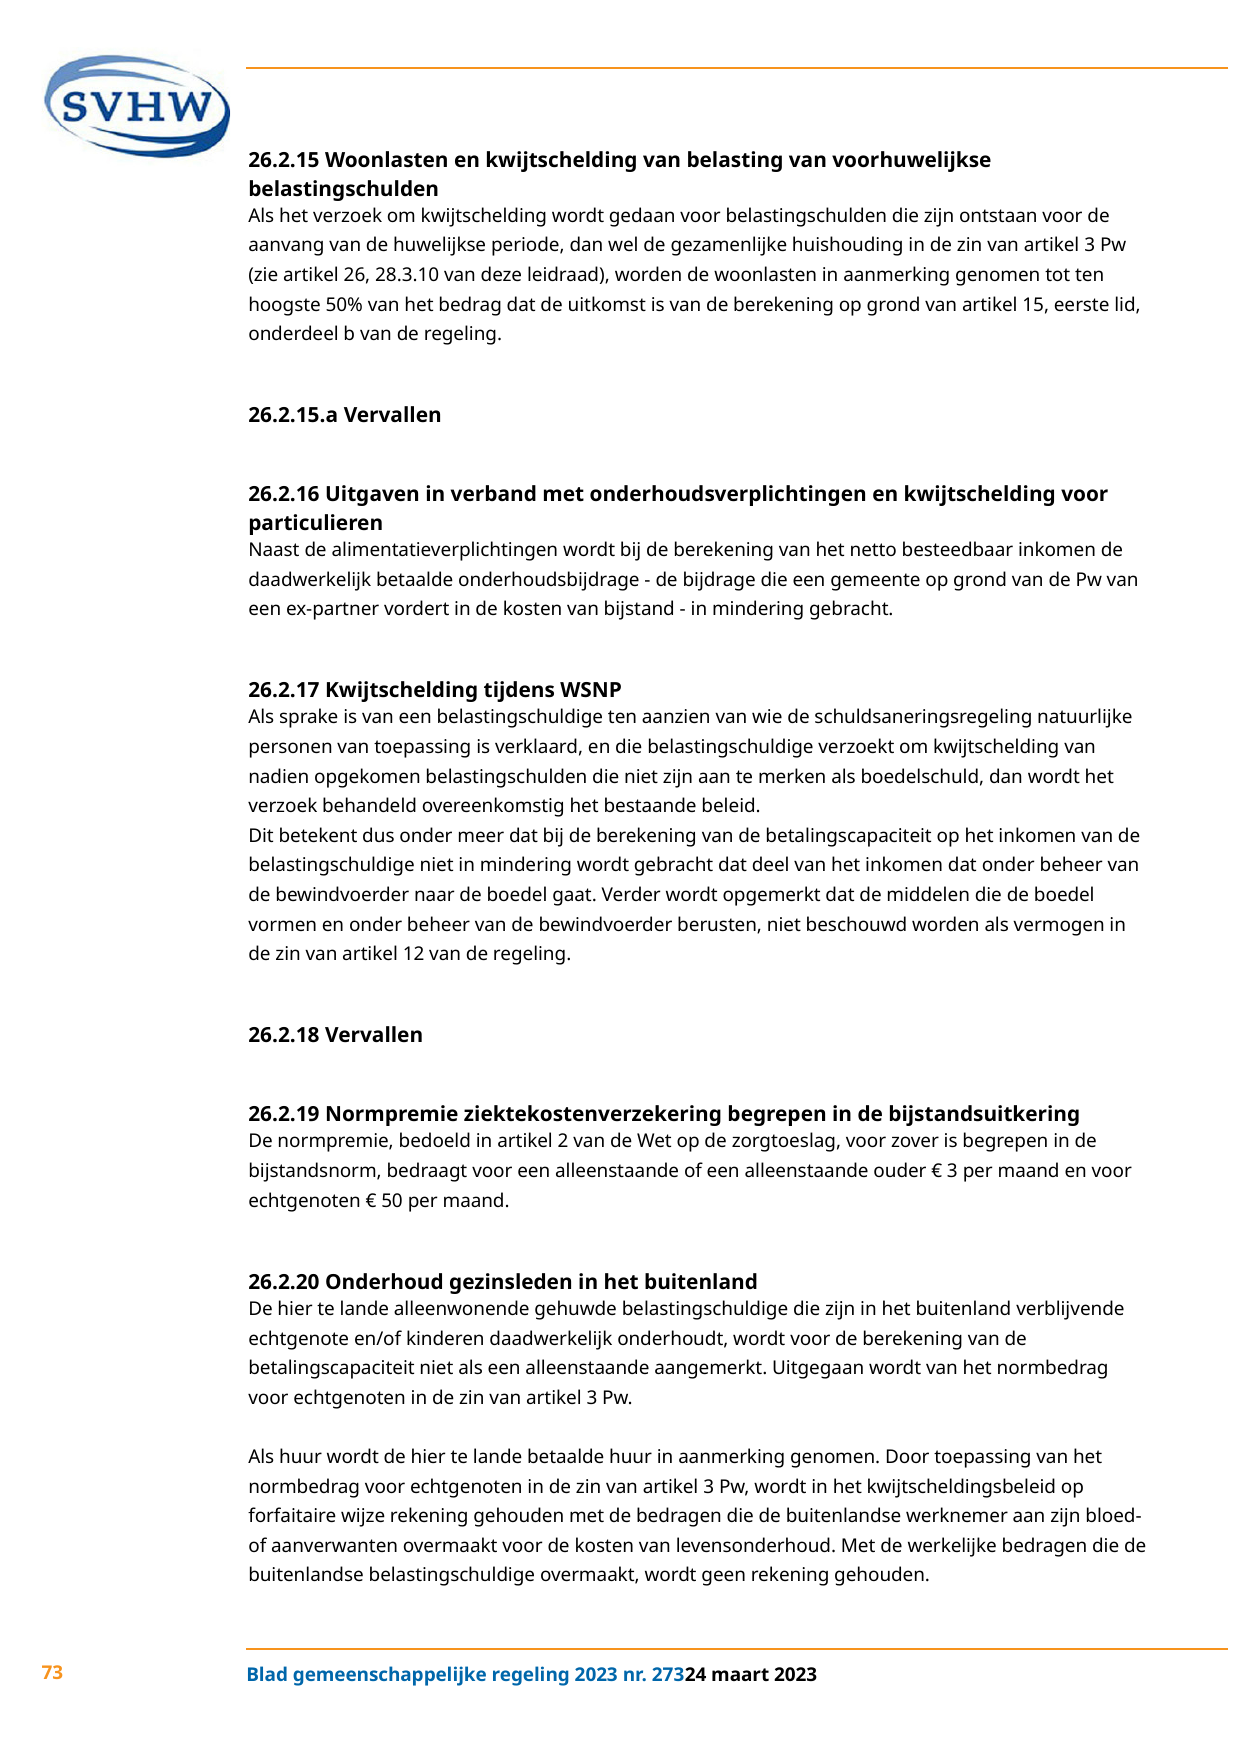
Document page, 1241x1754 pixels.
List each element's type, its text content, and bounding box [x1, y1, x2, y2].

text 26.2.15 Woonlasten en kwijtschelding van belasting van voorhuwelijkse belastingschulden [248, 145, 1152, 202]
text 26.2.18 Vervallen [248, 1020, 1152, 1049]
text Als huur wordt de hier te lande betaalde huur in aanmerking genomen. Door toepassing van het normbedrag voor echtgenoten in de zin van artikel 3 Pw, wordt in het kwijtscheldingsbeleid op forfaitaire wijze rekening gehouden met de bedragen die de buitenlandse werknemer aan zijn bloed- of aanverwanten overmaakt voor de kosten van levensonderhoud. Met de werkelijke bedragen die de buitenlandse belastingschuldige overmaakt, wordt geen rekening gehouden. [248, 1443, 1152, 1587]
text Dit betekent dus onder meer dat bij de berekening van de betalingscapaciteit op het inkomen van de belastingschuldige niet in mindering wordt gebracht dat deel van het inkomen dat onder beheer van de bewindvoerder naar de boedel gaat. Verder wordt opgemerkt dat de middelen die de boedel vormen en onder beheer van de bewindvoerder berusten, niet beschouwd worden als vermogen in de zin van artikel 12 van de regeling. [248, 822, 1152, 966]
text Naast de alimentatieverplichtingen wordt bij de berekening van het netto besteedbaar inkomen de daadwerkelijk betaalde onderhoudsbijdrage - de bijdrage die een gemeente op grond van de Pw van een ex-partner vordert in de kosten van bijstand - in mindering gebracht. [248, 536, 1152, 621]
picture [41, 47, 231, 172]
text 26.2.20 Onderhoud gezinsleden in het buitenland [248, 1267, 1152, 1295]
text De hier te lande alleenwonende gehuwde belastingschuldige die zijn in het buitenland verblijvende echtgenote en/of kinderen daadwerkelijk onderhoudt, wordt voor de berekening van de betalingscapaciteit niet als een alleenstaande aangemerkt. Uitgegaan wordt van het normbedrag voor echtgenoten in de zin van artikel 3 Pw. [248, 1295, 1152, 1410]
text 26.2.15.a Vervallen [248, 400, 1152, 429]
text Als sprake is van een belastingschuldige ten aanzien van wie de schuldsaneringsregeling natuurlijke personen van toepassing is verklaard, en die belastingschuldige verzoekt om kwijtschelding van nadien opgekomen belastingschulden die niet zijn aan te merken als boedelschuld, dan wordt het verzoek behandeld overeenkomstig het bestaande beleid. [248, 704, 1152, 818]
text 26.2.19 Normpremie ziektekostenverzekering begrepen in de bijstandsuitkering [248, 1099, 1152, 1128]
text 26.2.16 Uitgaven in verband met onderhoudsverplichtingen en kwijtschelding voor particulieren [248, 479, 1152, 536]
text 26.2.17 Kwijtschelding tijdens WSNP [248, 675, 1152, 704]
text De normpremie, bedoeld in artikel 2 van de Wet op de zorgtoeslag, voor zover is begrepen in de bijstandsnorm, bedraagt voor een alleenstaande of een alleenstaande ouder € 3 per maand en voor echtgenoten € 50 per maand. [248, 1128, 1152, 1213]
text Als het verzoek om kwijtschelding wordt gedaan voor belastingschulden die zijn ontstaan voor de aanvang van de huwelijkse periode, dan wel de gezamenlijke huishouding in de zin van artikel 3 Pw (zie artikel 26, 28.3.10 van deze leidraad), worden de woonlasten in aanmerking genomen tot ten hoogste 50% van het bedrag dat de uitkomst is van de berekening op grond van artikel 15, eerste lid, onderdeel b van de regeling. [248, 202, 1152, 346]
